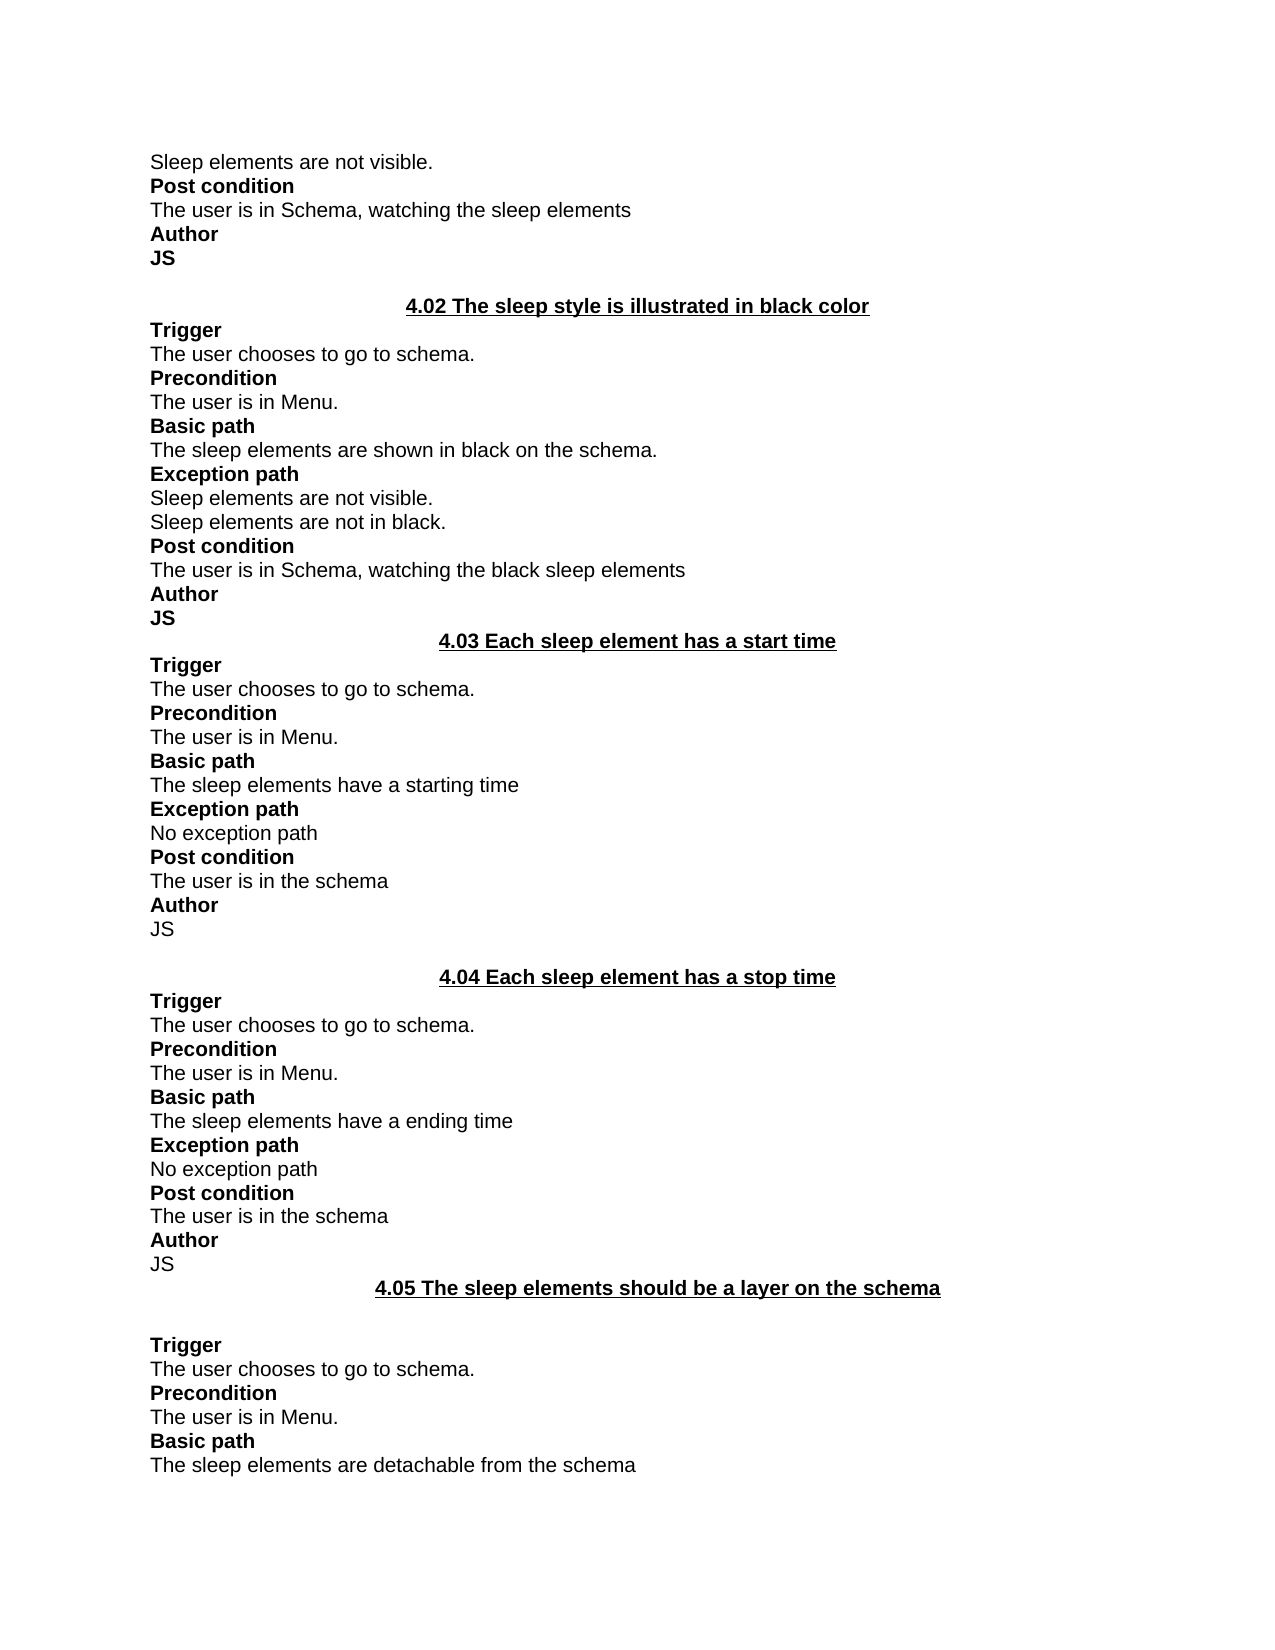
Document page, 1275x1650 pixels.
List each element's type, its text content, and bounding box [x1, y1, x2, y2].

text Sleep elements are not visible. Post condition The user is in Schema, watching the sleep elements Author JS [150, 150, 1125, 294]
text 4.02 The sleep style is illustrated in black color [150, 294, 1125, 318]
text Trigger The user chooses to go to schema. Precondition The user is in Menu. Basic path The sleep elements are shown in black on the schema. Exception path Sleep elements are not visible. Sleep elements are not in black. Post condition The user is in Schema, watching the black sleep elements Author JS [150, 318, 1125, 629]
text Trigger The user chooses to go to schema. Precondition The user is in Menu. Basic path The sleep elements have a ending time Exception path No exception path Post condition The user is in the schema Author JS [150, 989, 1125, 1276]
text 4.05 The sleep elements should be a layer on the schema [300, 1276, 1125, 1300]
text 4.03 Each sleep element has a start time [150, 629, 1125, 653]
text 4.04 Each sleep element has a stop time [150, 965, 1125, 989]
text Trigger The user chooses to go to schema. Precondition The user is in Menu. Basic path The sleep elements are detachable from the schema [150, 1300, 1125, 1476]
text Trigger The user chooses to go to schema. Precondition The user is in Menu. Basic path The sleep elements have a starting time Exception path No exception path Post condition The user is in the schema Author JS [150, 653, 1125, 965]
